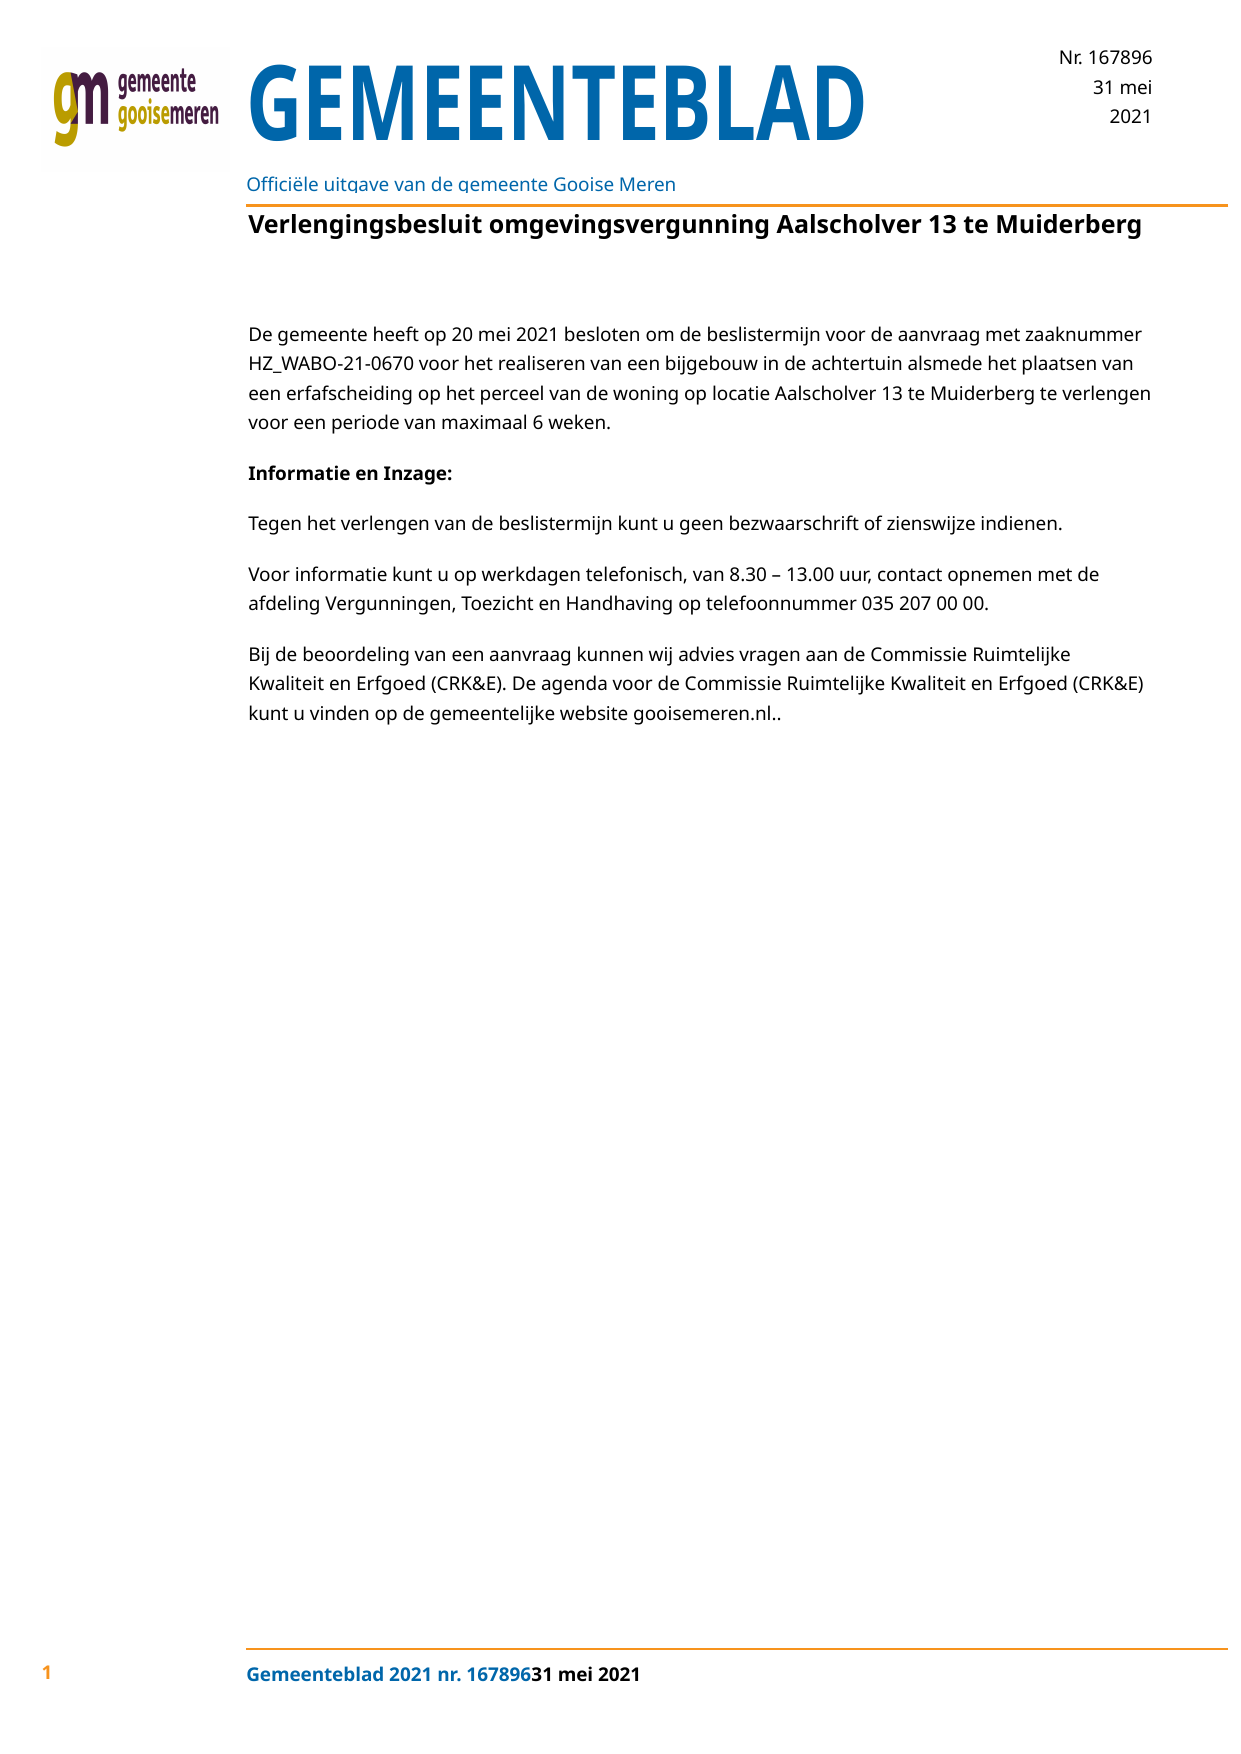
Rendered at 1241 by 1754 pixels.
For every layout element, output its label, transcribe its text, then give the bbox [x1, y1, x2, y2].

text De gemeente heeft op 20 mei 2021 besloten om de beslistermijn voor de aanvraag met zaaknummer HZ_WABO-21-0670 voor het realiseren van een bijgebouw in de achtertuin alsmede het plaatsen van een erfafscheiding op het perceel van de woning op locatie Aalscholver 13 te Muiderberg te verlengen voor een periode van maximaal 6 weken. [248, 321, 1152, 435]
text Tegen het verlengen van de beslistermijn kunt u geen bezwaarschrift of zienswijze indienen. [248, 510, 1152, 536]
text Verlengingsbesluit omgevingsvergunning Aalscholver 13 te Muiderberg [248, 207, 1152, 241]
text Voor informatie kunt u op werkdagen telefonisch, van 8.30 – 13.00 uur, contact opnemen met de afdeling Vergunningen, Toezicht en Handhaving op telefoonnummer 035 207 00 00. [248, 561, 1152, 616]
text Informatie en Inzage: [248, 460, 1152, 486]
text Bij de beoordeling van een aanvraag kunnen wij advies vragen aan de Commissie Ruimtelijke Kwaliteit en Erfgoed (CRK&E). De agenda voor de Commissie Ruimtelijke Kwaliteit en Erfgoed (CRK&E) kunt u vinden op de gemeentelijke website gooisemeren.nl.. [248, 641, 1152, 726]
picture [41, 47, 231, 172]
